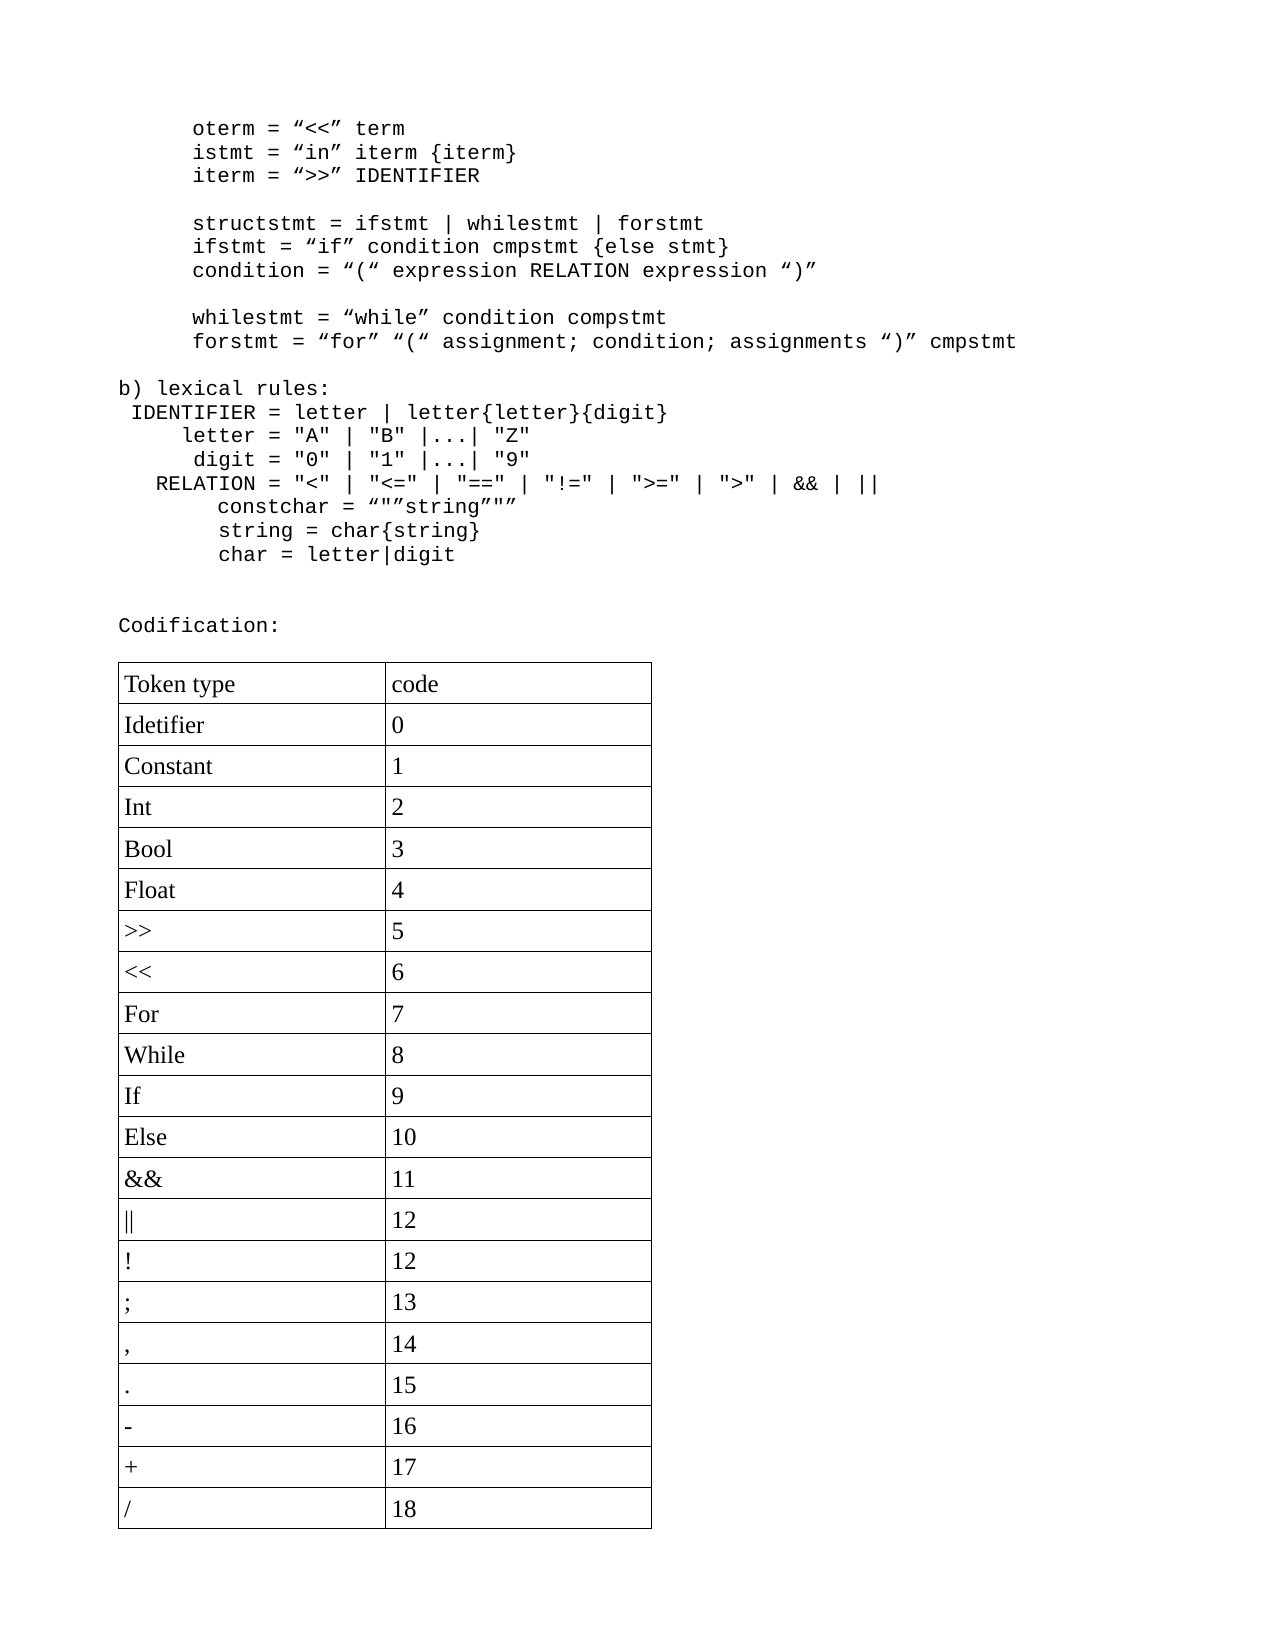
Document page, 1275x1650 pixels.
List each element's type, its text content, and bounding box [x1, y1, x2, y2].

table_cell 12 [386, 1241, 651, 1281]
text IDENTIFIER = letter | letter{letter}{digit} [118, 402, 1157, 426]
table_cell >> [119, 911, 385, 951]
table_cell 17 [386, 1447, 651, 1487]
text Codification: [118, 615, 1157, 638]
table_cell 4 [386, 869, 651, 909]
table_cell 11 [386, 1158, 651, 1198]
text condition = “(“ expression RELATION expression “)” [118, 260, 1157, 284]
table_cell 1 [386, 746, 651, 786]
table_cell Bool [119, 828, 385, 868]
table_header code [386, 663, 651, 703]
text istmt = “in” iterm {iterm} [118, 142, 1157, 165]
text structstmt = ifstmt | whilestmt | forstmt [118, 213, 1157, 236]
table_cell 13 [386, 1282, 651, 1322]
table_header Token type [119, 663, 385, 703]
text RELATION = "<" | "<=" | "==" | "!=" | ">=" | ">" | && | || [118, 473, 1157, 496]
table_cell 10 [386, 1117, 651, 1157]
table_cell 6 [386, 952, 651, 992]
table_cell ! [119, 1241, 385, 1281]
table_cell << [119, 952, 385, 992]
text b) lexical rules: [118, 378, 1157, 402]
table_cell Constant [119, 746, 385, 786]
table_cell 15 [386, 1364, 651, 1404]
table_cell 18 [386, 1488, 651, 1528]
table_cell 14 [386, 1323, 651, 1363]
table_cell + [119, 1447, 385, 1487]
text constchar = “"”string”"” [118, 496, 1157, 520]
table_cell 12 [386, 1199, 651, 1239]
text digit = "0" | "1" |...| "9" [118, 449, 1157, 473]
text letter = "A" | "B" |...| "Z" [118, 426, 1157, 449]
table_cell 9 [386, 1076, 651, 1116]
text string = char{string} [118, 520, 1157, 544]
table_cell || [119, 1199, 385, 1239]
table_cell Idetifier [119, 704, 385, 744]
table_cell 8 [386, 1034, 651, 1074]
table_cell . [119, 1364, 385, 1404]
table_cell ; [119, 1282, 385, 1322]
table_cell / [119, 1488, 385, 1528]
table_cell While [119, 1034, 385, 1074]
text ifstmt = “if” condition cmpstmt {else stmt} [118, 236, 1157, 260]
text oterm = “<<” term [118, 118, 1157, 142]
table_cell 0 [386, 704, 651, 744]
table_cell 7 [386, 993, 651, 1033]
text iterm = “>>” IDENTIFIER [118, 165, 1157, 189]
table_cell , [119, 1323, 385, 1363]
table_cell 2 [386, 787, 651, 827]
table_cell 5 [386, 911, 651, 951]
text char = letter|digit [118, 544, 1157, 567]
table_cell 16 [386, 1406, 651, 1446]
table_cell 3 [386, 828, 651, 868]
table_cell && [119, 1158, 385, 1198]
text forstmt = “for” “(“ assignment; condition; assignments “)” cmpstmt [118, 331, 1157, 354]
table_cell - [119, 1406, 385, 1446]
table_cell If [119, 1076, 385, 1116]
table_cell Float [119, 869, 385, 909]
table_cell For [119, 993, 385, 1033]
text whilestmt = “while” condition compstmt [118, 307, 1157, 331]
table_cell Else [119, 1117, 385, 1157]
table_cell Int [119, 787, 385, 827]
